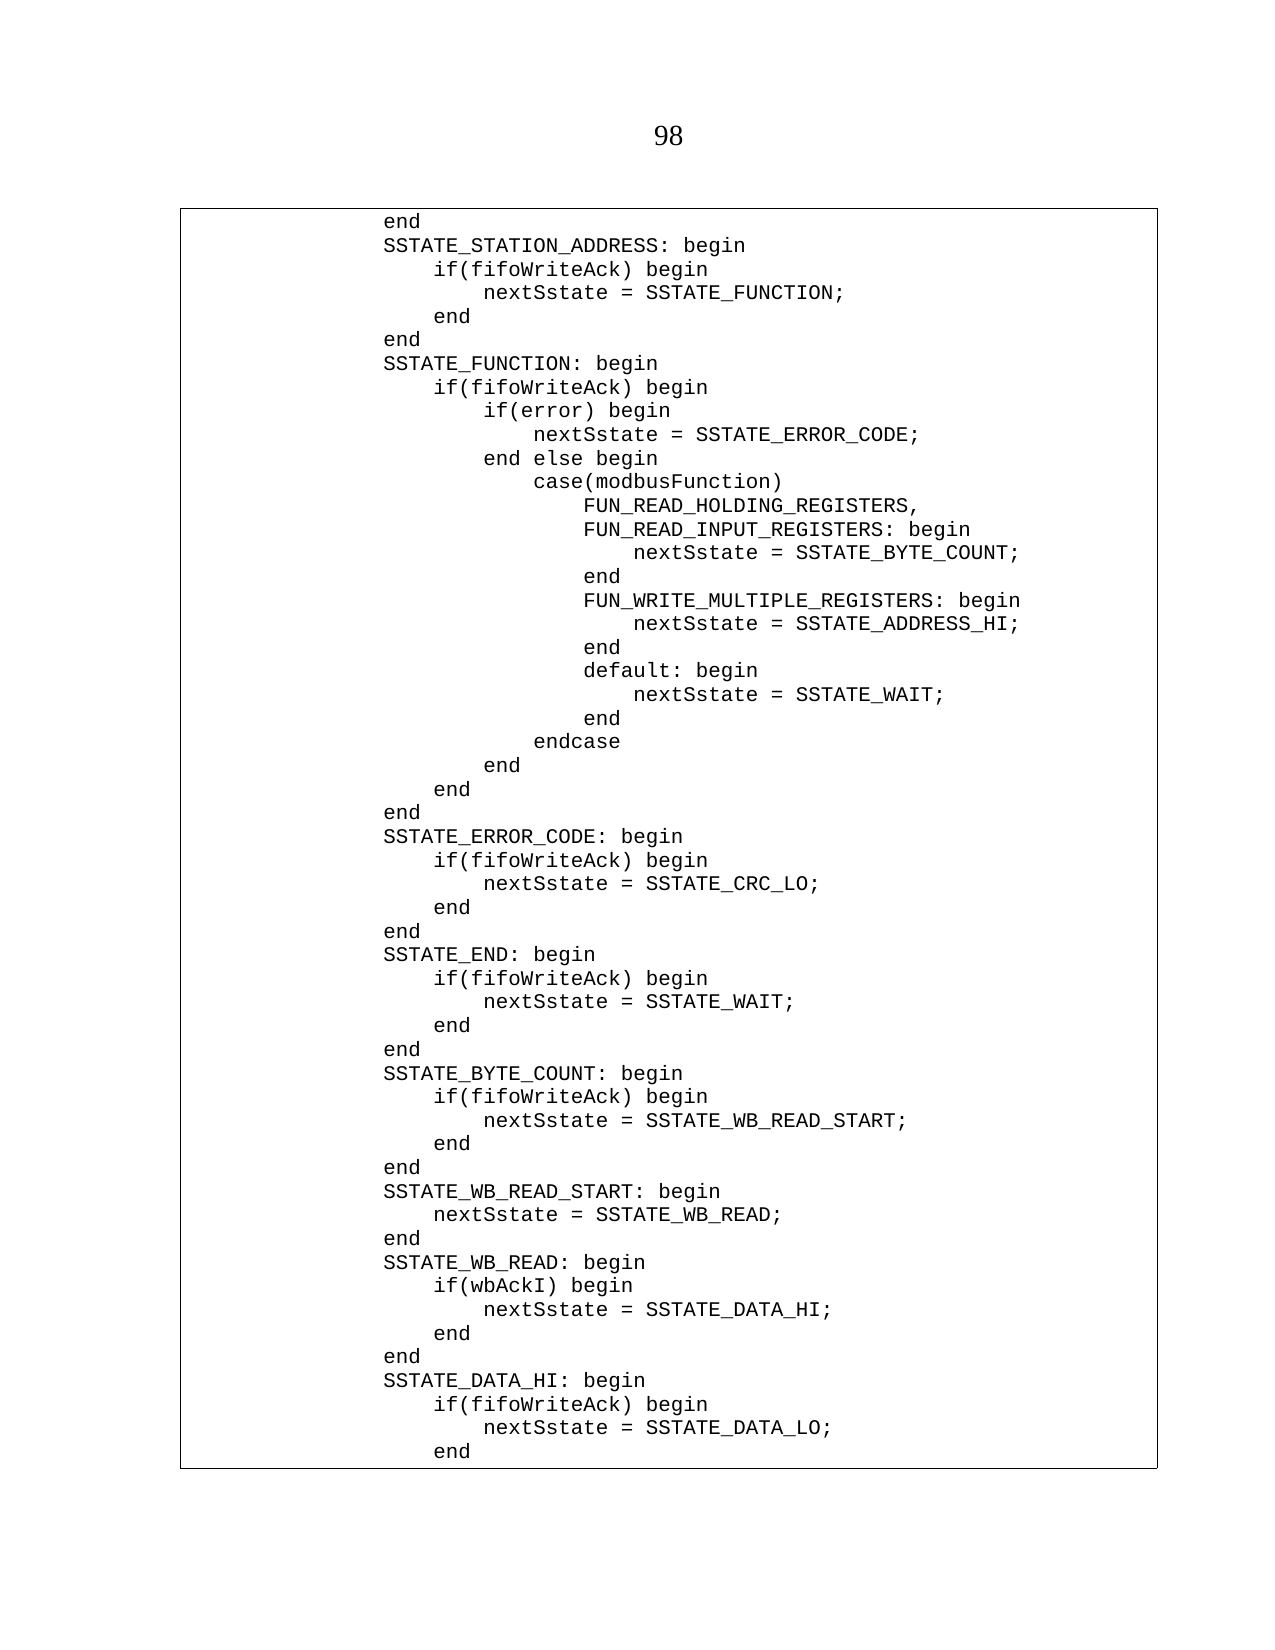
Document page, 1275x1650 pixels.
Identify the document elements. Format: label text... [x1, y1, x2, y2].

text nextSstate = SSTATE_CRC_LO; [181, 870, 1157, 894]
text if(wbAckI) begin [181, 1272, 1157, 1296]
text SSTATE_BYTE_COUNT: begin [181, 1059, 1157, 1083]
text nextSstate = SSTATE_BYTE_COUNT; [181, 539, 1157, 563]
text end [181, 1036, 1157, 1059]
text end [181, 326, 1157, 350]
text nextSstate = SSTATE_DATA_LO; [181, 1414, 1157, 1438]
text end [181, 776, 1157, 799]
text case(modbusFunction) [181, 468, 1157, 492]
text SSTATE_END: begin [181, 941, 1157, 965]
text FUN_READ_INPUT_REGISTERS: begin [181, 516, 1157, 539]
text if(error) begin [181, 397, 1157, 421]
text SSTATE_STATION_ADDRESS: begin [181, 232, 1157, 255]
text if(fifoWriteAck) begin [181, 255, 1157, 279]
text nextSstate = SSTATE_WAIT; [181, 681, 1157, 705]
text end [181, 1438, 1157, 1468]
text end [181, 1012, 1157, 1036]
text nextSstate = SSTATE_FUNCTION; [181, 279, 1157, 303]
text if(fifoWriteAck) begin [181, 1390, 1157, 1414]
text end [181, 1319, 1157, 1343]
text end [181, 634, 1157, 657]
text end [181, 799, 1157, 823]
text if(fifoWriteAck) begin [181, 1083, 1157, 1107]
text end [181, 563, 1157, 586]
text FUN_WRITE_MULTIPLE_REGISTERS: begin [181, 586, 1157, 610]
text end [181, 209, 1157, 232]
text default: begin [181, 657, 1157, 681]
text nextSstate = SSTATE_WB_READ; [181, 1201, 1157, 1225]
text end [181, 752, 1157, 776]
text if(fifoWriteAck) begin [181, 847, 1157, 870]
text SSTATE_WB_READ_START: begin [181, 1178, 1157, 1201]
text if(fifoWriteAck) begin [181, 965, 1157, 988]
text nextSstate = SSTATE_WAIT; [181, 988, 1157, 1012]
text end else begin [181, 444, 1157, 468]
text FUN_READ_HOLDING_REGISTERS, [181, 492, 1157, 516]
text nextSstate = SSTATE_WB_READ_START; [181, 1107, 1157, 1130]
text end [181, 1225, 1157, 1248]
text end [181, 917, 1157, 941]
text endcase [181, 728, 1157, 752]
text SSTATE_DATA_HI: begin [181, 1367, 1157, 1390]
text nextSstate = SSTATE_DATA_HI; [181, 1296, 1157, 1319]
text end [181, 303, 1157, 326]
text nextSstate = SSTATE_ADDRESS_HI; [181, 610, 1157, 634]
text SSTATE_ERROR_CODE: begin [181, 823, 1157, 847]
text end [181, 894, 1157, 917]
text SSTATE_WB_READ: begin [181, 1248, 1157, 1272]
text SSTATE_FUNCTION: begin [181, 350, 1157, 374]
text end [181, 1154, 1157, 1178]
text nextSstate = SSTATE_ERROR_CODE; [181, 421, 1157, 444]
text end [181, 1130, 1157, 1154]
text if(fifoWriteAck) begin [181, 374, 1157, 397]
text end [181, 1343, 1157, 1367]
text end [181, 705, 1157, 728]
